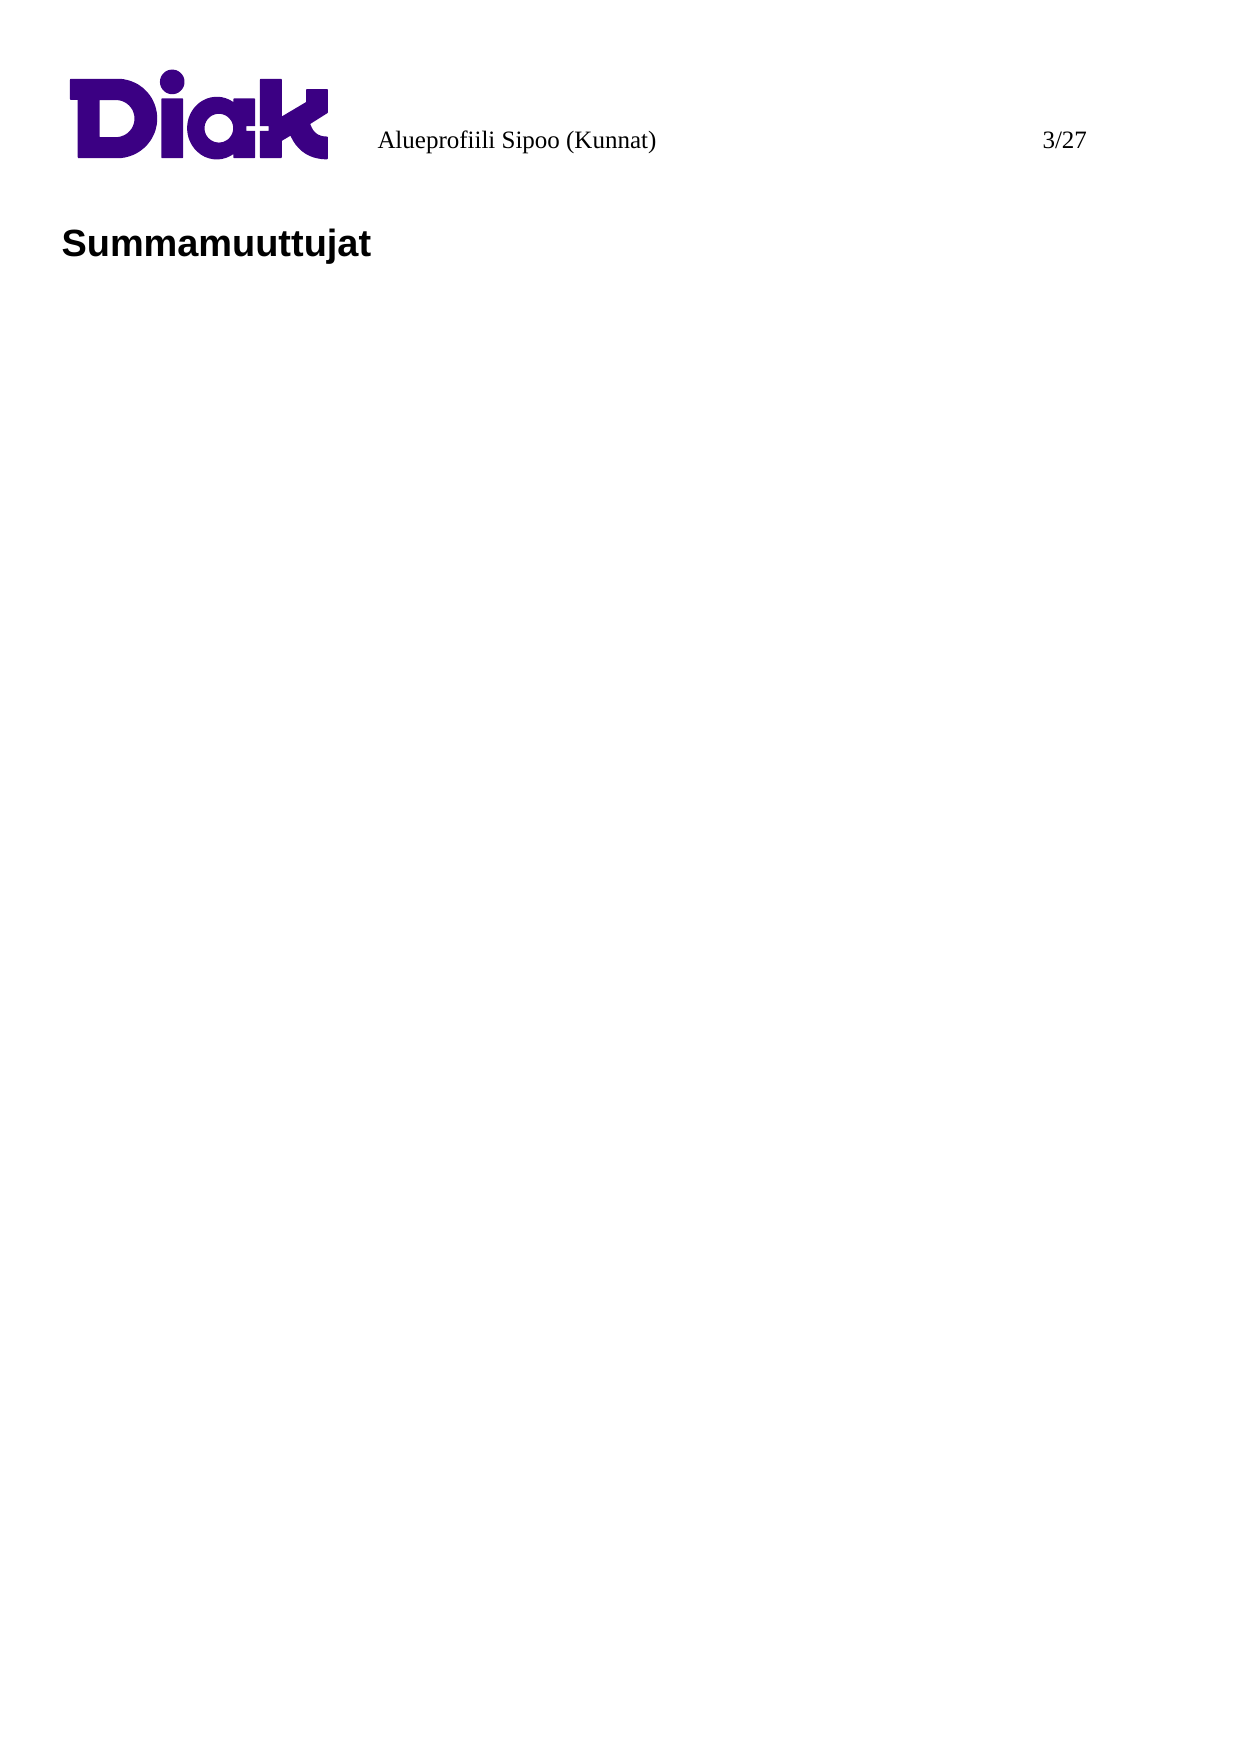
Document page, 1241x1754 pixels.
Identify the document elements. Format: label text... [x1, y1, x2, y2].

subtitle Summamuuttujat [61, 221, 1179, 265]
